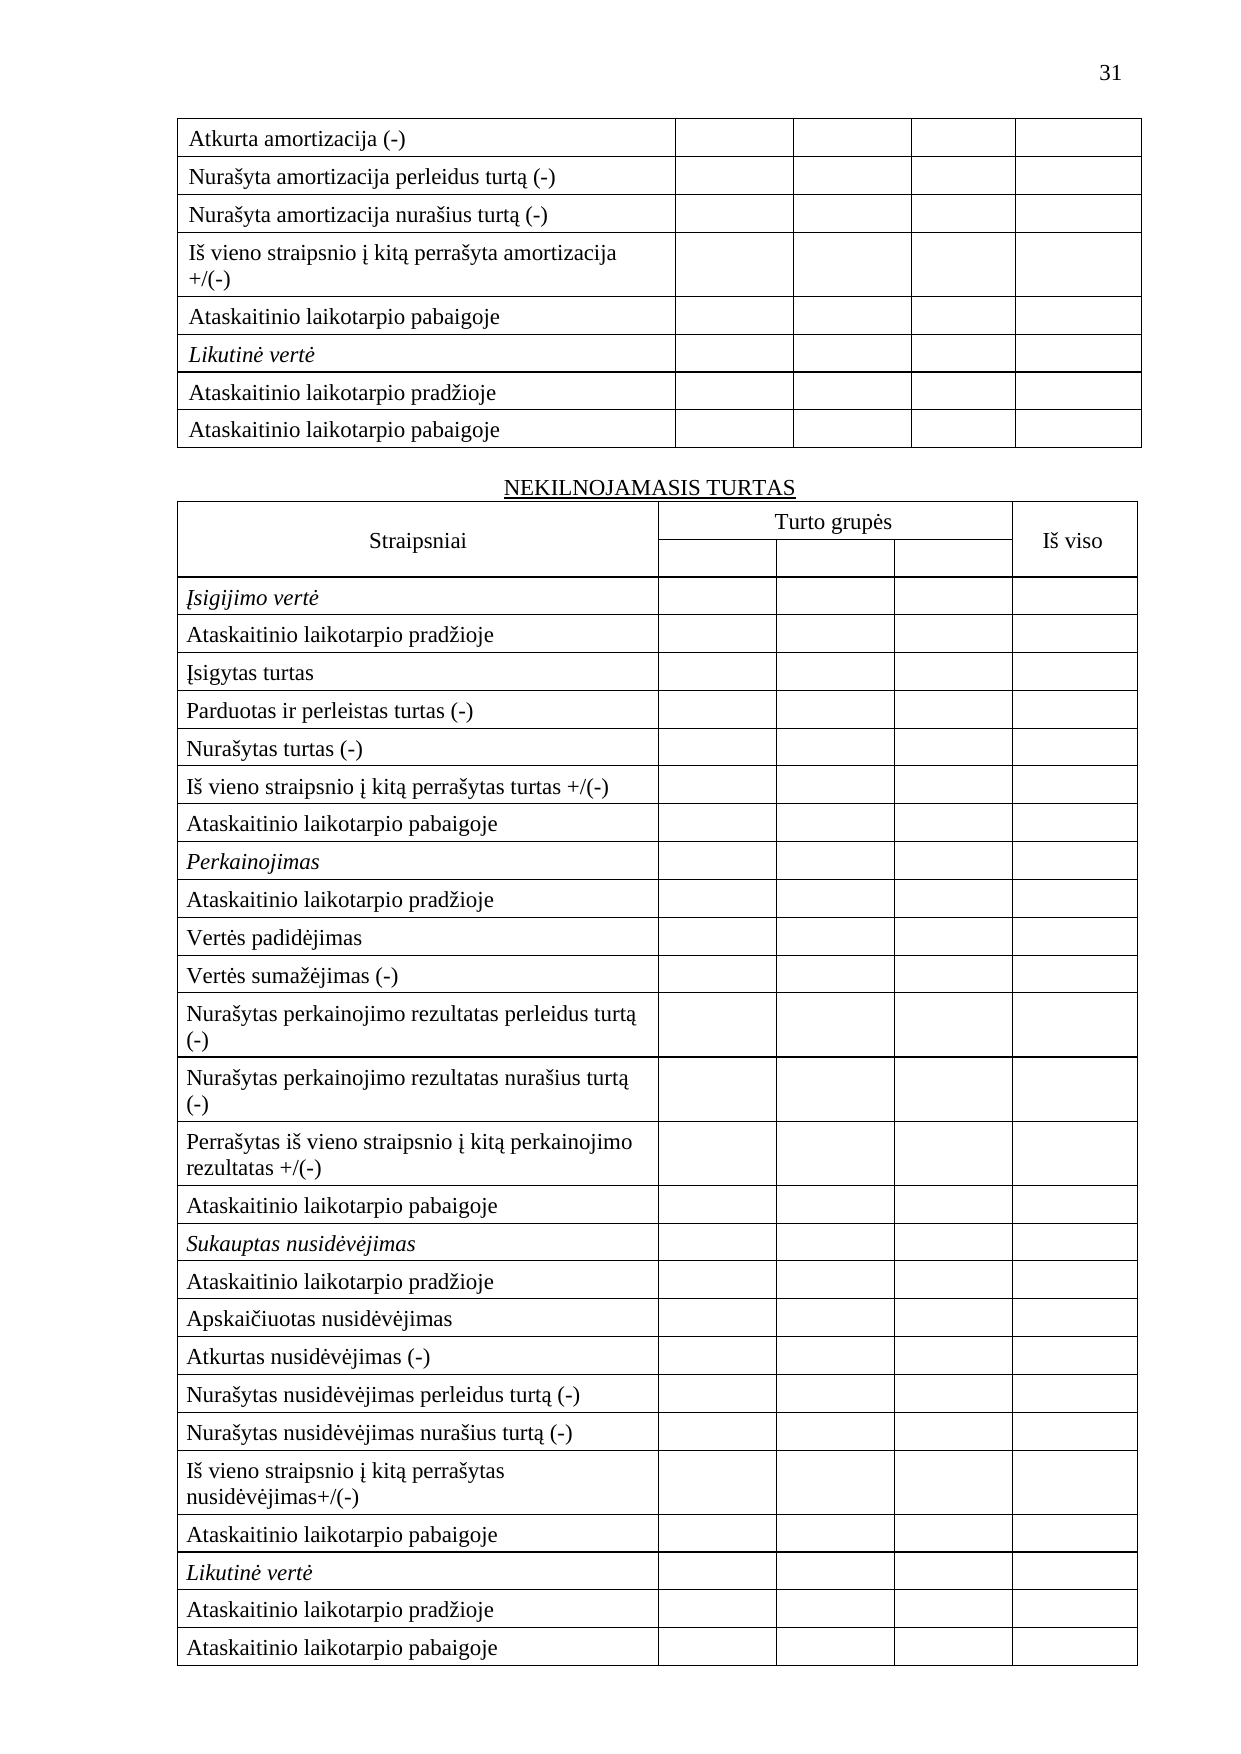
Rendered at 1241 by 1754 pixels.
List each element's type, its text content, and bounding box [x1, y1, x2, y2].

table_cell [659, 1451, 776, 1514]
table_cell Perkainojimas [178, 842, 658, 879]
table_cell [895, 1261, 1012, 1298]
table_cell [1013, 1122, 1137, 1185]
table_cell [1016, 233, 1141, 296]
table_cell [659, 1122, 776, 1185]
table_cell [1013, 1590, 1137, 1627]
table_cell [659, 1337, 776, 1374]
table_cell [1013, 1261, 1137, 1298]
table_cell [659, 1299, 776, 1336]
table_header Iš viso [1013, 502, 1137, 576]
table_cell Ataskaitinio laikotarpio pradžioje [178, 373, 675, 409]
table_cell [659, 653, 776, 690]
table_cell [777, 1553, 894, 1589]
table_cell [1013, 1451, 1137, 1514]
table_cell [676, 157, 793, 194]
table_cell [659, 1058, 776, 1121]
table_cell [659, 766, 776, 803]
table_cell [895, 1224, 1012, 1260]
table_cell [912, 335, 1015, 371]
table_cell [659, 1553, 776, 1589]
table_cell [895, 1122, 1012, 1185]
table_cell Nurašyta amortizacija perleidus turtą (-) [178, 157, 675, 194]
table_cell [1013, 1553, 1137, 1589]
table_cell Ataskaitinio laikotarpio pabaigoje [178, 1515, 658, 1551]
table_cell [777, 956, 894, 992]
table_cell [1013, 615, 1137, 652]
table_cell [895, 1590, 1012, 1627]
table_cell [659, 880, 776, 917]
table_cell Parduotas ir perleistas turtas (-) [178, 691, 658, 728]
table_cell [794, 119, 911, 156]
table_cell Ataskaitinio laikotarpio pradžioje [178, 1590, 658, 1627]
table_cell [659, 691, 776, 728]
table_cell [895, 1375, 1012, 1412]
table_cell [777, 615, 894, 652]
table_cell [659, 956, 776, 992]
table_cell [895, 804, 1012, 841]
table_cell [912, 195, 1015, 232]
table_cell Ataskaitinio laikotarpio pradžioje [178, 880, 658, 917]
table_cell [676, 410, 793, 447]
table_cell [1016, 119, 1141, 156]
text Nekilnojamasis turtas [177, 474, 1122, 501]
table_cell [676, 119, 793, 156]
table_cell Ataskaitinio laikotarpio pradžioje [178, 1261, 658, 1298]
table_cell [777, 1590, 894, 1627]
table_cell [794, 195, 911, 232]
table_cell Nurašytas perkainojimo rezultatas nurašius turtą (-) [178, 1058, 658, 1121]
table_cell [777, 1186, 894, 1223]
table_cell [912, 119, 1015, 156]
table_cell [794, 410, 911, 447]
table_cell [659, 842, 776, 879]
table_cell [1013, 1299, 1137, 1336]
table_cell [912, 410, 1015, 447]
table_cell Atkurta amortizacija (-) [178, 119, 675, 156]
table_cell Perrašytas iš vieno straipsnio į kitą perkainojimo rezultatas +/(-) [178, 1122, 658, 1185]
table_cell [659, 578, 776, 614]
table_cell [777, 691, 894, 728]
table_cell Likutinė vertė [178, 335, 675, 371]
table_cell [777, 766, 894, 803]
table_cell [912, 157, 1015, 194]
table_cell [659, 1590, 776, 1627]
table_cell [794, 335, 911, 371]
table_cell Iš vieno straipsnio į kitą perrašyta amortizacija +/(-) [178, 233, 675, 296]
table_cell [659, 1261, 776, 1298]
table_cell [659, 1186, 776, 1223]
table_cell [676, 373, 793, 409]
table_cell [777, 1337, 894, 1374]
table_cell [1013, 1375, 1137, 1412]
table_cell [676, 335, 793, 371]
table_cell [777, 1375, 894, 1412]
table_cell [1013, 1058, 1137, 1121]
table_cell [895, 615, 1012, 652]
table_cell [1013, 993, 1137, 1056]
table_cell [895, 540, 1012, 576]
table_cell Likutinė vertė [178, 1553, 658, 1589]
table_cell [1016, 410, 1141, 447]
table_cell Iš vieno straipsnio į kitą perrašytas turtas +/(-) [178, 766, 658, 803]
table_cell [777, 653, 894, 690]
table_cell Nurašytas nusidėvėjimas perleidus turtą (-) [178, 1375, 658, 1412]
table_cell [1013, 578, 1137, 614]
table_cell [659, 1375, 776, 1412]
table_cell [895, 1628, 1012, 1665]
table_cell [659, 1515, 776, 1551]
table_cell [777, 1299, 894, 1336]
table_cell [777, 842, 894, 879]
table_cell Ataskaitinio laikotarpio pabaigoje [178, 410, 675, 447]
table_cell Apskaičiuotas nusidėvėjimas [178, 1299, 658, 1336]
table_cell [777, 729, 894, 765]
table_cell [777, 1413, 894, 1449]
table_cell [659, 615, 776, 652]
table_cell [895, 1299, 1012, 1336]
table_cell [1013, 729, 1137, 765]
table_cell [1013, 1337, 1137, 1374]
table_cell [777, 993, 894, 1056]
table_header Turto grupės [659, 502, 1012, 538]
table_cell [895, 1553, 1012, 1589]
table_cell [1013, 1515, 1137, 1551]
table_cell [777, 1224, 894, 1260]
table_cell [895, 766, 1012, 803]
table_cell [659, 918, 776, 954]
table_cell [895, 842, 1012, 879]
table_cell [895, 956, 1012, 992]
table_cell [777, 578, 894, 614]
table_cell [777, 918, 894, 954]
table_cell Ataskaitinio laikotarpio pabaigoje [178, 804, 658, 841]
table_cell [659, 1224, 776, 1260]
table_cell [1016, 335, 1141, 371]
table_cell Ataskaitinio laikotarpio pabaigoje [178, 1186, 658, 1223]
table_cell [1013, 691, 1137, 728]
table_cell [895, 1186, 1012, 1223]
table_cell Sukauptas nusidėvėjimas [178, 1224, 658, 1260]
table_cell [1013, 842, 1137, 879]
table_cell Nurašytas nusidėvėjimas nurašius turtą (-) [178, 1413, 658, 1449]
table_cell [1013, 766, 1137, 803]
table_cell [895, 729, 1012, 765]
table_cell [659, 540, 776, 576]
table_cell Nurašytas turtas (-) [178, 729, 658, 765]
table_cell [777, 880, 894, 917]
table_cell [794, 233, 911, 296]
table_cell [659, 1628, 776, 1665]
table_cell [895, 1337, 1012, 1374]
table_cell [794, 157, 911, 194]
table_cell [1013, 1413, 1137, 1449]
table_cell [777, 1261, 894, 1298]
table_cell Ataskaitinio laikotarpio pabaigoje [178, 297, 675, 333]
table_cell [912, 373, 1015, 409]
table_cell [1013, 918, 1137, 954]
table_cell [777, 804, 894, 841]
table_cell [659, 804, 776, 841]
table_cell Vertės sumažėjimas (-) [178, 956, 658, 992]
table_cell [794, 297, 911, 333]
table_cell [777, 1515, 894, 1551]
table_cell [777, 1058, 894, 1121]
table_cell [777, 540, 894, 576]
table_cell [895, 918, 1012, 954]
table_cell [895, 1515, 1012, 1551]
table_cell Nurašyta amortizacija nurašius turtą (-) [178, 195, 675, 232]
table_cell [777, 1122, 894, 1185]
table_cell Iš vieno straipsnio į kitą perrašytas nusidėvėjimas+/(-) [178, 1451, 658, 1514]
table_header Straipsniai [178, 502, 658, 576]
table_cell [895, 1451, 1012, 1514]
table_cell [659, 1413, 776, 1449]
table_cell [895, 880, 1012, 917]
table_cell [895, 1413, 1012, 1449]
table_cell [1016, 297, 1141, 333]
table_cell [676, 233, 793, 296]
table_cell [794, 373, 911, 409]
table_cell [895, 993, 1012, 1056]
table_cell [676, 195, 793, 232]
table_cell [1013, 880, 1137, 917]
table_cell [895, 578, 1012, 614]
table_cell [659, 993, 776, 1056]
table_cell [895, 653, 1012, 690]
table_cell [1013, 804, 1137, 841]
table_cell [777, 1451, 894, 1514]
table_cell Atkurtas nusidėvėjimas (-) [178, 1337, 658, 1374]
table_cell [1013, 1224, 1137, 1260]
table_cell [1013, 1186, 1137, 1223]
table_cell [676, 297, 793, 333]
table_cell [659, 729, 776, 765]
table_cell [1013, 1628, 1137, 1665]
table_cell [912, 297, 1015, 333]
table_cell [1016, 373, 1141, 409]
table_cell Nurašytas perkainojimo rezultatas perleidus turtą (-) [178, 993, 658, 1056]
table_cell [1016, 195, 1141, 232]
table_cell Įsigytas turtas [178, 653, 658, 690]
table_cell [912, 233, 1015, 296]
table_cell [777, 1628, 894, 1665]
table_cell [1013, 653, 1137, 690]
table_cell [1013, 956, 1137, 992]
table_cell [1016, 157, 1141, 194]
table_cell Įsigijimo vertė [178, 578, 658, 614]
table_cell Vertės padidėjimas [178, 918, 658, 954]
table_cell [895, 691, 1012, 728]
table_cell Ataskaitinio laikotarpio pradžioje [178, 615, 658, 652]
table_cell [895, 1058, 1012, 1121]
table_cell Ataskaitinio laikotarpio pabaigoje [178, 1628, 658, 1665]
